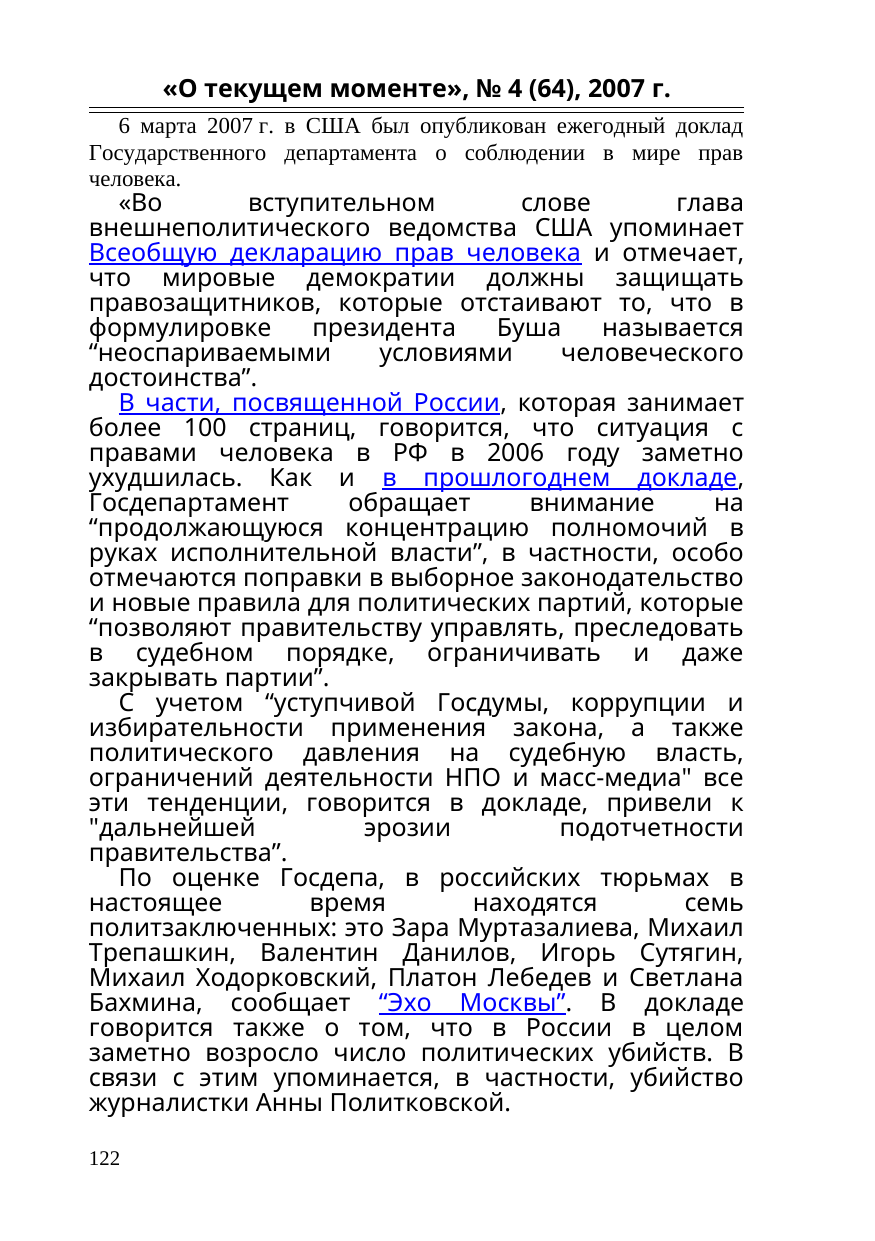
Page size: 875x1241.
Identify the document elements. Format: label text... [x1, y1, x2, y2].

text 6 марта 2007 г. в США был опубликован ежегодный доклад Государственного департамента о соблюдении в мире прав человека. [89, 113, 744, 191]
text По оценке Госдепа, в российских тюрьмах в настоящее время находятся семь политзаключенных: это Зара Муртазалиева, Михаил Трепашкин, Валентин Данилов, Игорь Сутягин, Михаил Ходорковский, Платон Лебедев и Светлана Бахмина, сообщает “Эхо Москвы”. В докладе говорится также о том, что в России в целом заметно возросло число политических убийств. В связи с этим упоминается, в частности, убийство журналистки Анны Политковской. [89, 866, 744, 1116]
text С учетом “уступчивой Госдумы, коррупции и избирательности применения закона, а также политического давления на судебную власть, ограничений деятельности НПО и масс-медиа" все эти тенденции, говорится в докладе, привели к "дальнейшей эрозии подотчетности правительства”. [89, 691, 744, 866]
text «Во вступительном слове глава внешнеполитического ведомства США упоминает Всеобщую декларацию прав человека и отмечает, что мировые демократии должны защищать правозащитников, которые отстаивают то, что в формулировке президента Буша называется “неоспариваемыми условиями человеческого достоинства”. [89, 191, 744, 391]
text В части, посвященной России, которая занимает более 100 страниц, говорится, что ситуация с правами человека в РФ в 2006 году заметно ухудшилась. Как и в прошлогоднем докладе, Госдепартамент обращает внимание на “продолжающуюся концентрацию полномочий в руках исполнительной власти”, в частности, особо отмечаются поправки в выборное законодательство и новые правила для политических партий, которые “позволяют правительству управлять, преследовать в судебном порядке, ограничивать и даже закрывать партии”. [89, 391, 744, 691]
